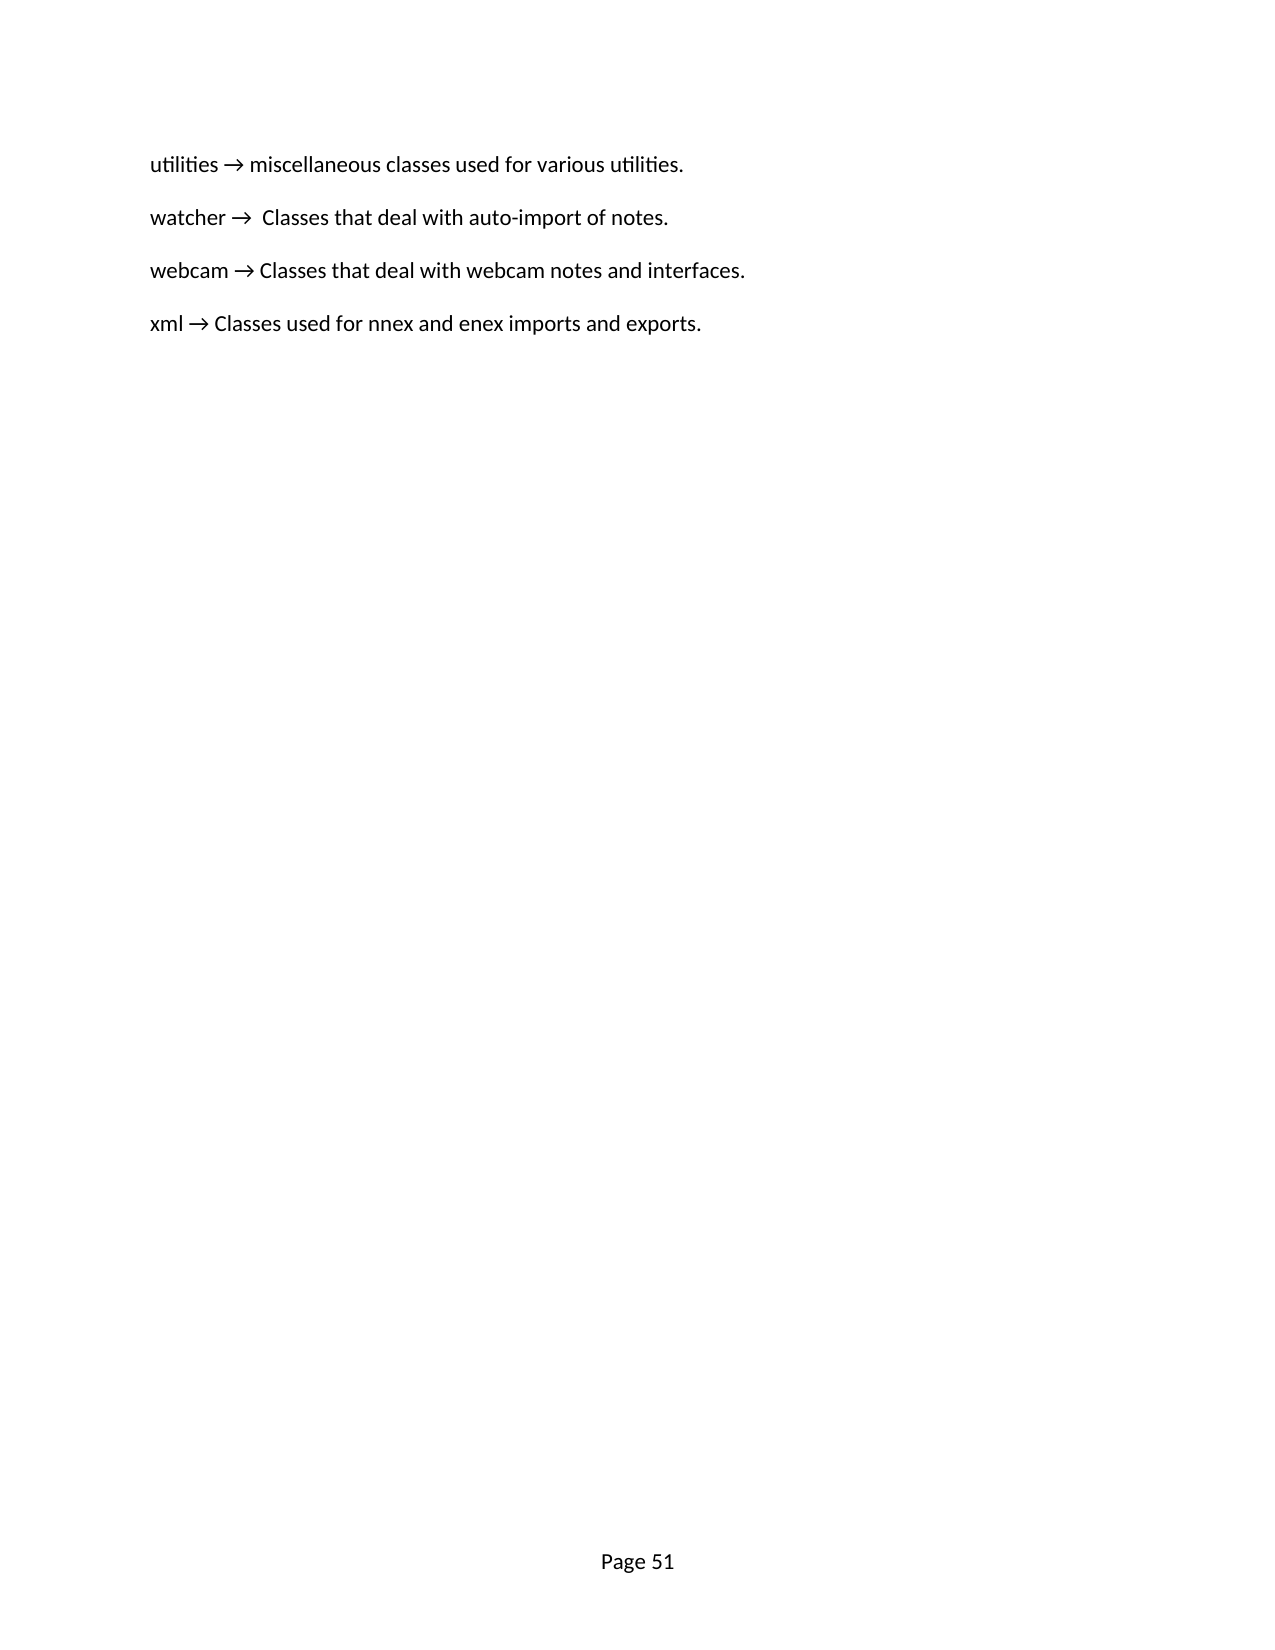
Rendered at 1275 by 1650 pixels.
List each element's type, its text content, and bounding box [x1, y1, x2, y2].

text utilities → miscellaneous classes used for various utilities. [150, 150, 1125, 178]
text xml → Classes used for nnex and enex imports and exports. [150, 309, 1125, 337]
text webcam → Classes that deal with webcam notes and interfaces. [150, 256, 1125, 284]
text watcher → Classes that deal with auto-import of notes. [150, 203, 1125, 231]
